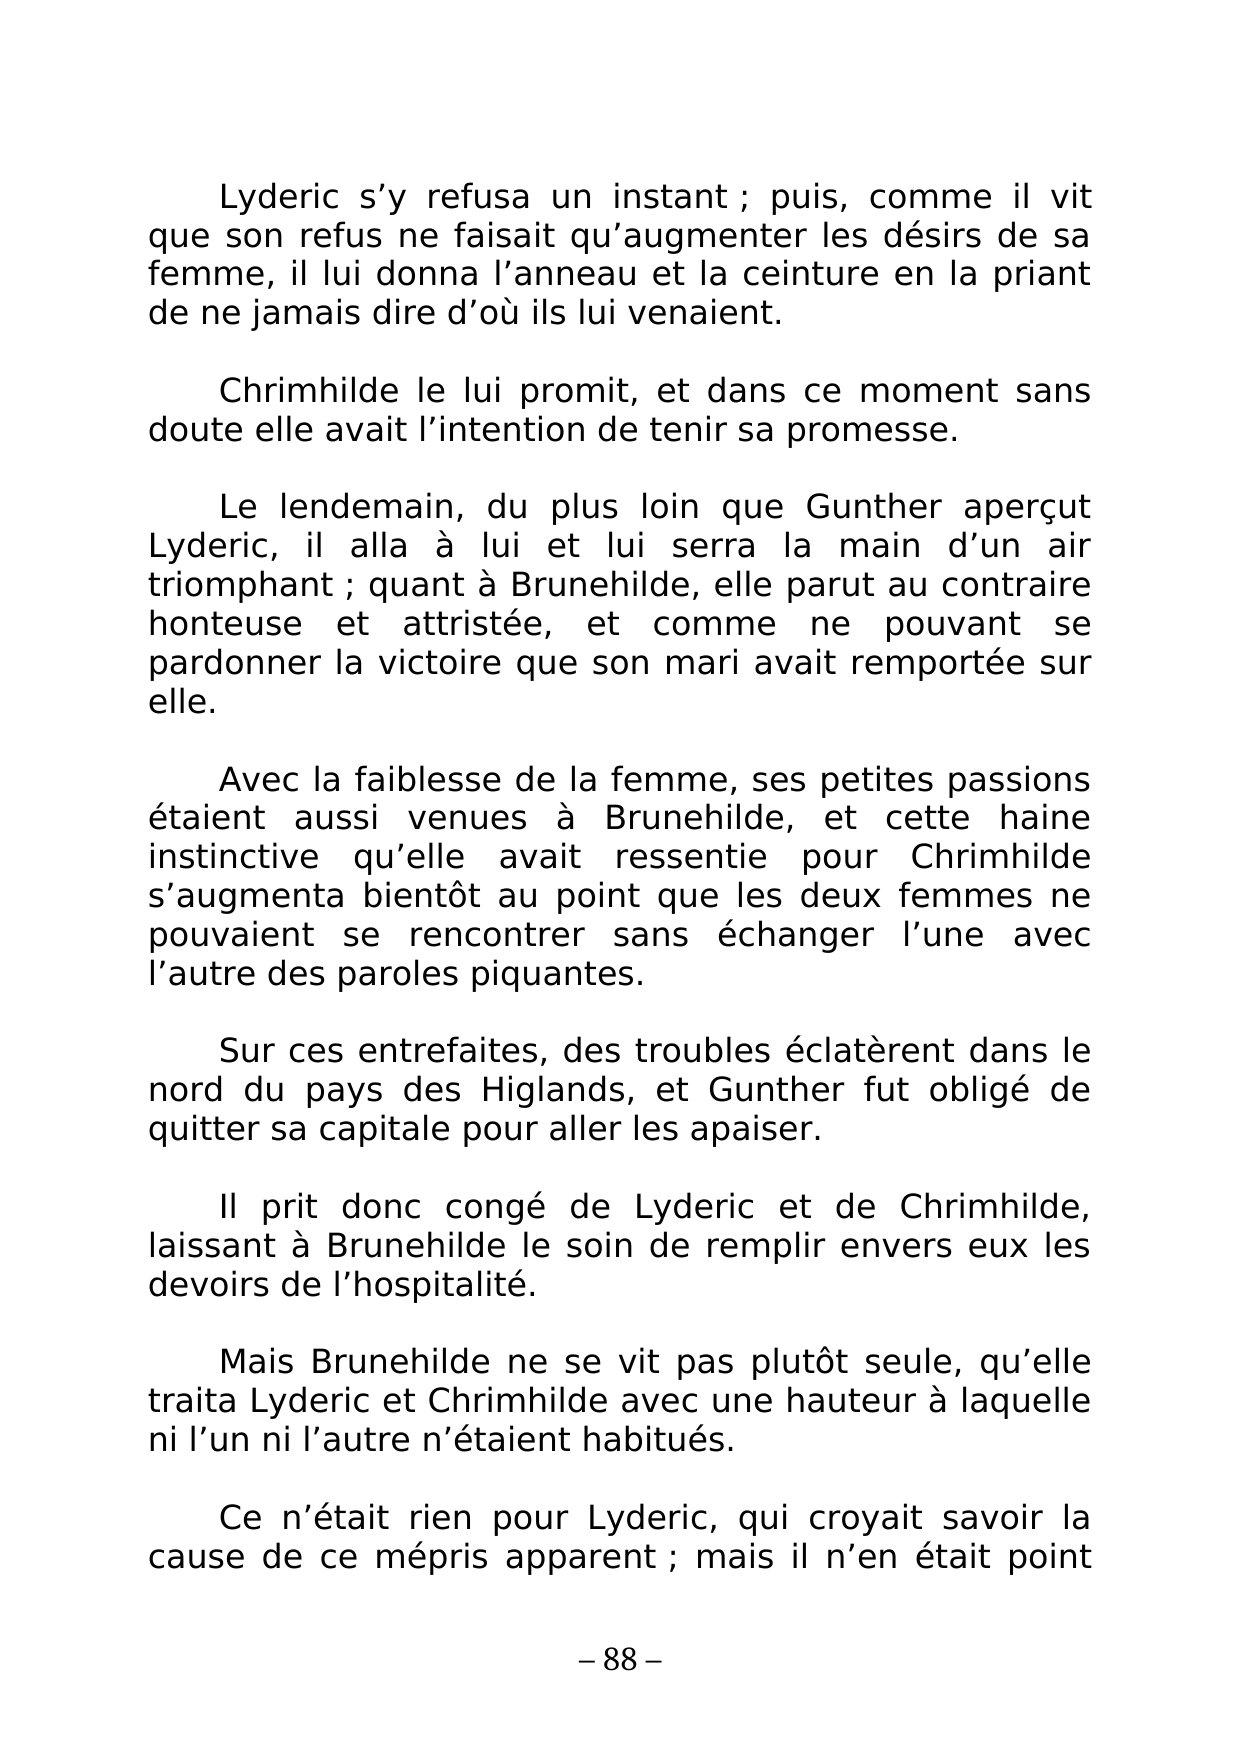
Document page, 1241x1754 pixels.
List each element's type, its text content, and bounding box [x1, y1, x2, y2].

text Avec la faiblesse de la femme, ses petites passions étaient aussi venues à Brunehilde, et cette haine instinctive qu’elle avait ressentie pour Chrimhilde s’augmenta bientôt au point que les deux femmes ne pouvaient se rencontrer sans échanger l’une avec l’autre des paroles piquantes. [148, 760, 1092, 993]
text Lyderic s’y refusa un instant ; puis, comme il vit que son refus ne faisait qu’augmenter les désirs de sa femme, il lui donna l’anneau et la ceinture en la priant de ne jamais dire d’où ils lui venaient. [148, 177, 1092, 333]
text Chrimhilde le lui promit, et dans ce moment sans doute elle avait l’intention de tenir sa promesse. [148, 371, 1092, 449]
text Sur ces entrefaites, des troubles éclatèrent dans le nord du pays des Higlands, et Gunther fut obligé de quitter sa capitale pour aller les apaiser. [148, 1032, 1092, 1148]
text Le lendemain, du plus loin que Gunther aperçut Lyderic, il alla à lui et lui serra la main d’un air triomphant ; quant à Brunehilde, elle parut au contraire honteuse et attristée, et comme ne pouvant se pardonner la victoire que son mari avait remportée sur elle. [148, 488, 1092, 721]
text Mais Brunehilde ne se vit pas plutôt seule, qu’elle traita Lyderic et Chrimhilde avec une hauteur à laquelle ni l’un ni l’autre n’étaient habitués. [148, 1343, 1092, 1459]
text Ce n’était rien pour Lyderic, qui croyait savoir la cause de ce mépris apparent ; mais il n’en était point [148, 1498, 1092, 1576]
text Il prit donc congé de Lyderic et de Chrimhilde, laissant à Brunehilde le soin de remplir envers eux les devoirs de l’hospitalité. [148, 1187, 1092, 1304]
